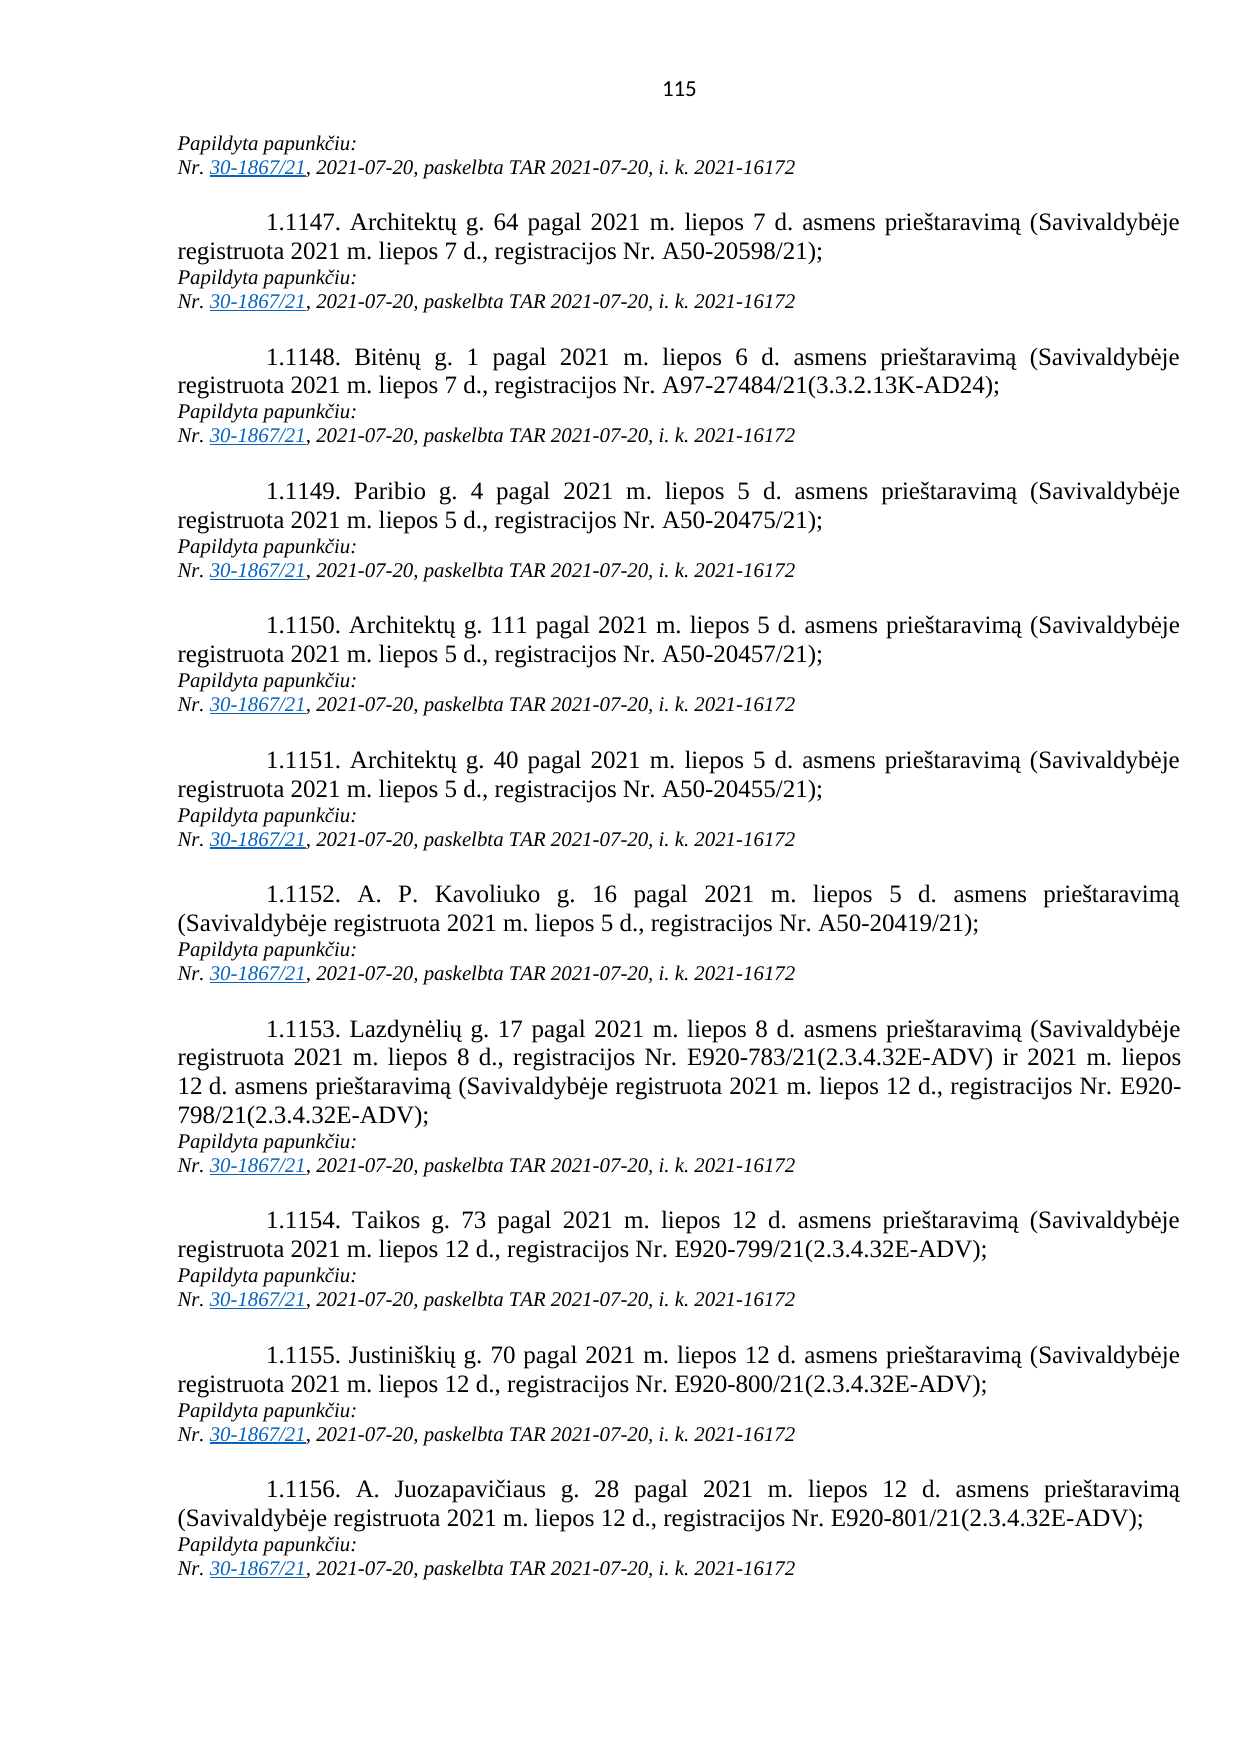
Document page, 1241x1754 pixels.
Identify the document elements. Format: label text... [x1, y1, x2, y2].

text Nr. 30-1867/21, 2021-07-20, paskelbta TAR 2021-07-20, i. k. 2021-16172 [177, 692, 1181, 716]
text Nr. 30-1867/21, 2021-07-20, paskelbta TAR 2021-07-20, i. k. 2021-16172 [177, 423, 1181, 447]
text Papildyta papunkčiu: [177, 1129, 1181, 1153]
text 1.1148. Bitėnų g. 1 pagal 2021 m. liepos 6 d. asmens prieštaravimą (Savivaldybėje registruota 2021 m. liepos 7 d., registracijos Nr. A97-27484/21(3.3.2.13K-AD24); [177, 342, 1181, 399]
text Papildyta papunkčiu: [177, 399, 1181, 423]
text 1.1147. Architektų g. 64 pagal 2021 m. liepos 7 d. asmens prieštaravimą (Savivaldybėje registruota 2021 m. liepos 7 d., registracijos Nr. A50-20598/21); [177, 207, 1181, 265]
text Nr. 30-1867/21, 2021-07-20, paskelbta TAR 2021-07-20, i. k. 2021-16172 [177, 155, 1181, 179]
text 1.1151. Architektų g. 40 pagal 2021 m. liepos 5 d. asmens prieštaravimą (Savivaldybėje registruota 2021 m. liepos 5 d., registracijos Nr. A50-20455/21); [177, 745, 1181, 802]
text 1.1156. A. Juozapavičiaus g. 28 pagal 2021 m. liepos 12 d. asmens prieštaravimą (Savivaldybėje registruota 2021 m. liepos 12 d., registracijos Nr. E920-801/21(2.3.4.32E-ADV); [177, 1474, 1181, 1532]
text Nr. 30-1867/21, 2021-07-20, paskelbta TAR 2021-07-20, i. k. 2021-16172 [177, 1153, 1181, 1177]
text Papildyta papunkčiu: [177, 265, 1181, 289]
text Nr. 30-1867/21, 2021-07-20, paskelbta TAR 2021-07-20, i. k. 2021-16172 [177, 1422, 1181, 1446]
text Papildyta papunkčiu: [177, 534, 1181, 558]
text Nr. 30-1867/21, 2021-07-20, paskelbta TAR 2021-07-20, i. k. 2021-16172 [177, 1287, 1181, 1311]
text Nr. 30-1867/21, 2021-07-20, paskelbta TAR 2021-07-20, i. k. 2021-16172 [177, 961, 1181, 985]
text 1.1150. Architektų g. 111 pagal 2021 m. liepos 5 d. asmens prieštaravimą (Savivaldybėje registruota 2021 m. liepos 5 d., registracijos Nr. A50-20457/21); [177, 611, 1181, 668]
text Papildyta papunkčiu: [177, 131, 1181, 155]
text 1.1149. Paribio g. 4 pagal 2021 m. liepos 5 d. asmens prieštaravimą (Savivaldybėje registruota 2021 m. liepos 5 d., registracijos Nr. A50-20475/21); [177, 476, 1181, 534]
text 1.1153. Lazdynėlių g. 17 pagal 2021 m. liepos 8 d. asmens prieštaravimą (Savivaldybėje registruota 2021 m. liepos 8 d., registracijos Nr. E920-783/21(2.3.4.32E-ADV) ir 2021 m. liepos 12 d. asmens prieštaravimą (Savivaldybėje registruota 2021 m. liepos 12 d., registracijos Nr. E920-798/21(2.3.4.32E-ADV); [177, 1014, 1181, 1129]
text Papildyta papunkčiu: [177, 802, 1181, 827]
text 1.1155. Justiniškių g. 70 pagal 2021 m. liepos 12 d. asmens prieštaravimą (Savivaldybėje registruota 2021 m. liepos 12 d., registracijos Nr. E920-800/21(2.3.4.32E-ADV); [177, 1340, 1181, 1397]
text Nr. 30-1867/21, 2021-07-20, paskelbta TAR 2021-07-20, i. k. 2021-16172 [177, 289, 1181, 313]
text Nr. 30-1867/21, 2021-07-20, paskelbta TAR 2021-07-20, i. k. 2021-16172 [177, 1556, 1181, 1580]
text Papildyta papunkčiu: [177, 1263, 1181, 1287]
text Papildyta papunkčiu: [177, 1532, 1181, 1556]
text Papildyta papunkčiu: [177, 937, 1181, 961]
text Nr. 30-1867/21, 2021-07-20, paskelbta TAR 2021-07-20, i. k. 2021-16172 [177, 558, 1181, 582]
text 1.1152. A. P. Kavoliuko g. 16 pagal 2021 m. liepos 5 d. asmens prieštaravimą (Savivaldybėje registruota 2021 m. liepos 5 d., registracijos Nr. A50-20419/21); [177, 879, 1181, 937]
text Papildyta papunkčiu: [177, 1397, 1181, 1422]
text Nr. 30-1867/21, 2021-07-20, paskelbta TAR 2021-07-20, i. k. 2021-16172 [177, 827, 1181, 851]
text Papildyta papunkčiu: [177, 668, 1181, 692]
text 1.1154. Taikos g. 73 pagal 2021 m. liepos 12 d. asmens prieštaravimą (Savivaldybėje registruota 2021 m. liepos 12 d., registracijos Nr. E920-799/21(2.3.4.32E-ADV); [177, 1206, 1181, 1263]
